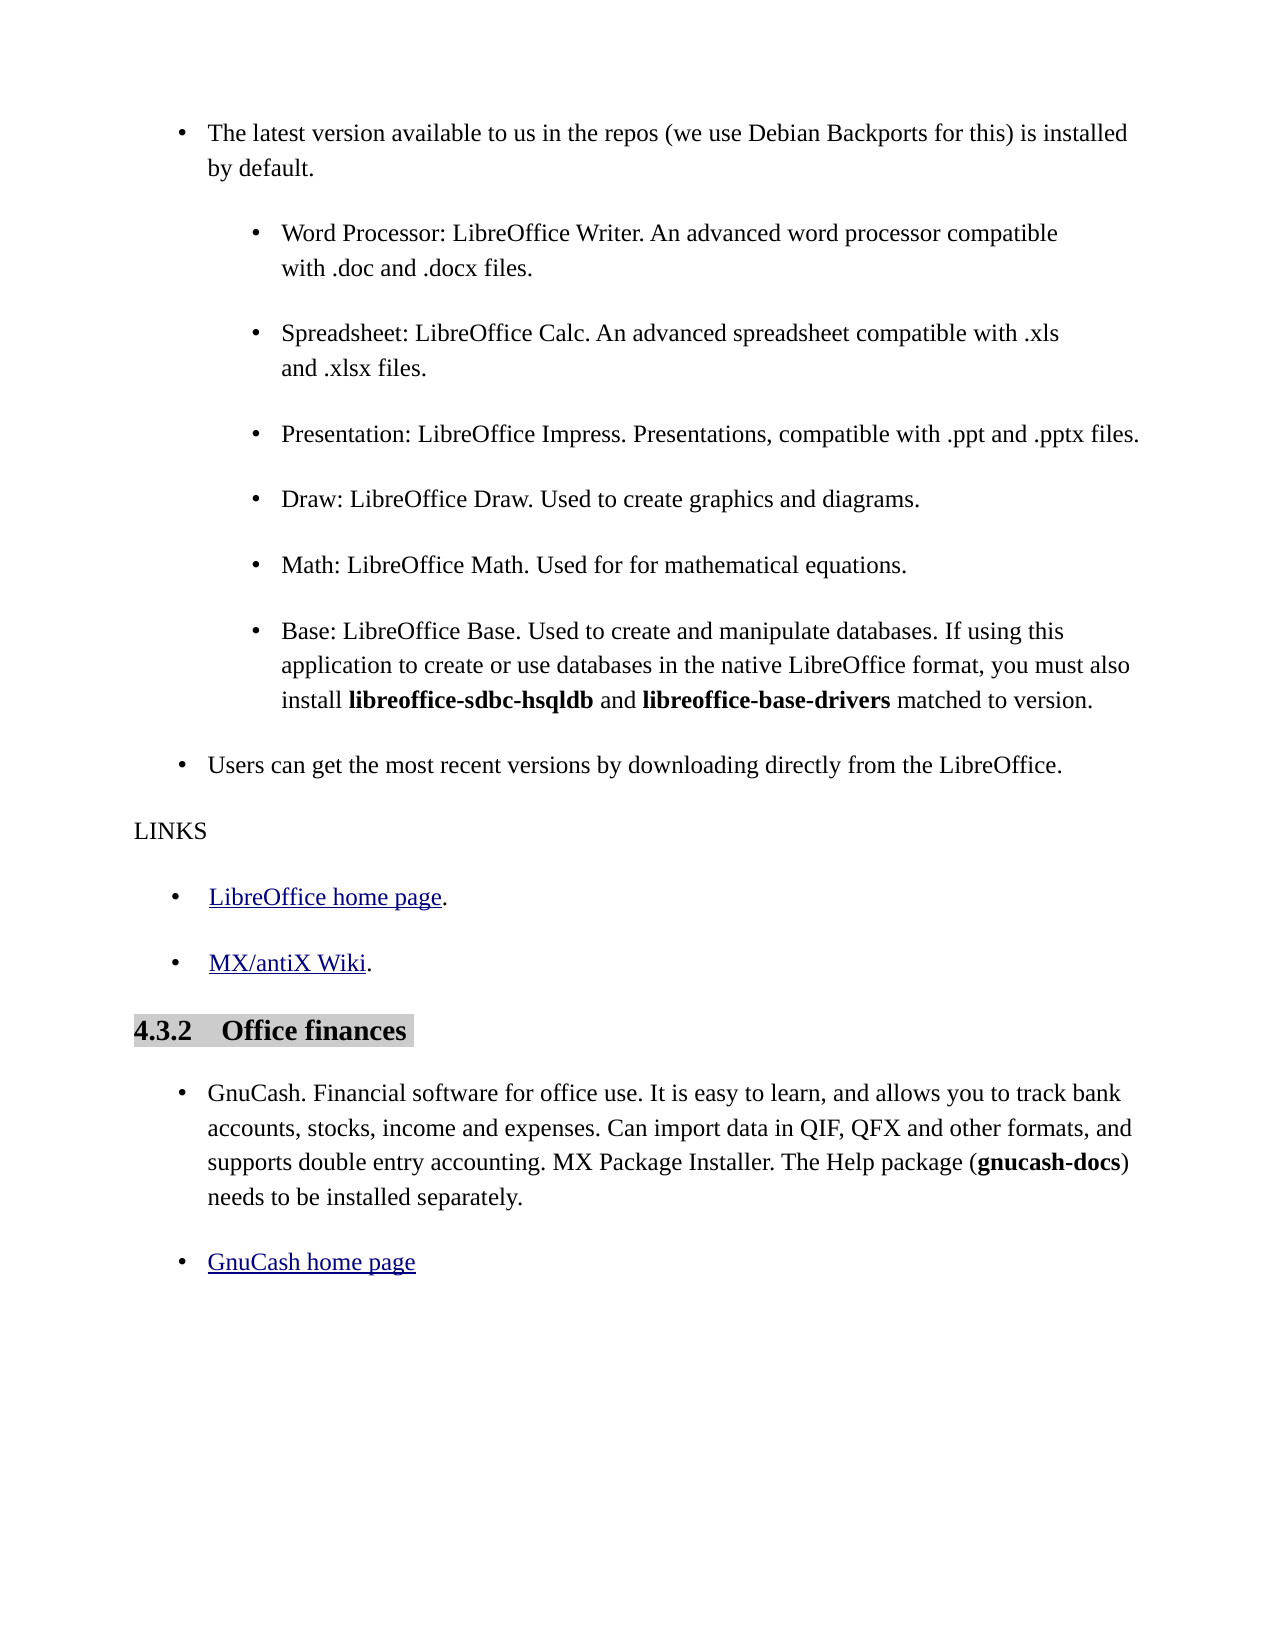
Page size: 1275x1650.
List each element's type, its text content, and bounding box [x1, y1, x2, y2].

list Spreadsheet: LibreOffice Calc. An advanced spreadsheet compatible with .xls and .xlsx files. [252, 318, 1141, 382]
list The latest version available to us in the repos (we use Debian Backports for this) is installed by default. [178, 118, 1141, 181]
list GnuCash home page [178, 1247, 1141, 1276]
list Users can get the most recent versions by downloading directly from the LibreOffice. [178, 751, 1141, 779]
text LINKS [134, 816, 1141, 845]
list Presentation: LibreOffice Impress. Presentations, compatible with .ppt and .pptx files. [252, 419, 1141, 447]
list Draw: LibreOffice Draw. Used to create graphics and diagrams. [252, 484, 1141, 513]
list GnuCash. Financial software for office use. It is easy to learn, and allows you to track bank accounts, stocks, income and expenses. Can import data in QIF, QFX and other formats, and supports double entry accounting. MX Package Installer. The Help package (gnucash-docs) needs to be installed separately. [178, 1078, 1141, 1211]
list Word Processor: LibreOffice Writer. An advanced word processor compatible with .doc and .docx files. [252, 218, 1141, 282]
list Base: LibreOffice Base. Used to create and manipulate databases. If using this application to create or use databases in the native LibreOffice format, you must also install libreoffice-sdbc-hsqldb and libreoffice-base-drivers matched to version. [252, 616, 1141, 714]
list LibreOffice home page. [171, 882, 1157, 911]
subtitle 4.3.2 Office finances [134, 1013, 1141, 1047]
list MX/antiX Wiki. [171, 948, 1157, 977]
list Math: LibreOffice Math. Used for for mathematical equations. [252, 550, 1141, 579]
